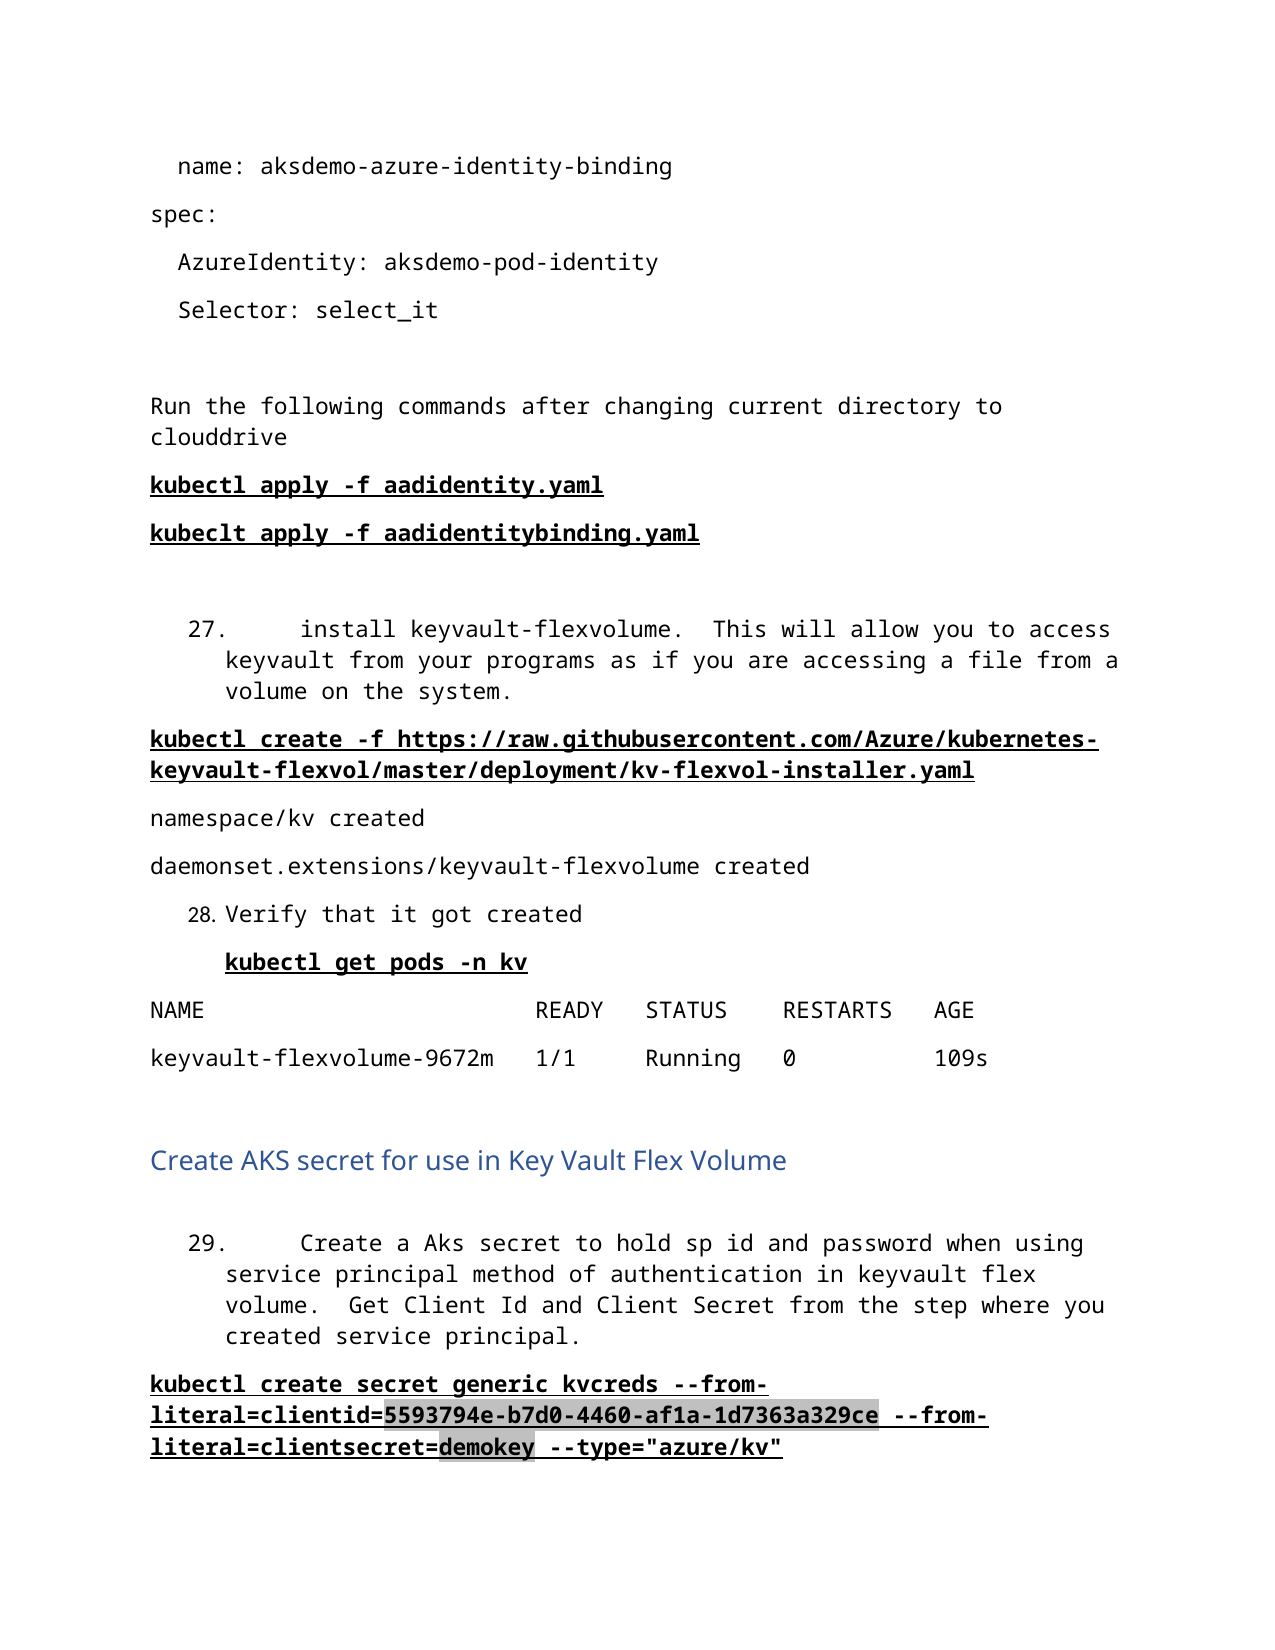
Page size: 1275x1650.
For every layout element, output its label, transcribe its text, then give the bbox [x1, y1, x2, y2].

list install keyvault-flexvolume. This will allow you to access keyvault from your programs as if you are accessing a file from a volume on the system. [187, 612, 1125, 706]
text keyvault-flexvolume-9672m 1/1 Running 0 109s [150, 1042, 1125, 1073]
text spec: [150, 198, 1125, 229]
text Run the following commands after changing current directory to clouddrive [150, 389, 1125, 452]
list Verify that it got created [187, 898, 1125, 929]
text kubectl create -f https://raw.githubusercontent.com/Azure/kubernetes-keyvault-flexvol/master/deployment/kv-flexvol-installer.yaml [150, 723, 1125, 785]
text namespace/kv created [150, 802, 1125, 833]
text NAME READY STATUS RESTARTS AGE [150, 994, 1125, 1025]
text Selector: select_it [150, 294, 1125, 325]
text daemonset.extensions/keyvault-flexvolume created [150, 850, 1125, 881]
list kubectl get pods -n kv [225, 946, 1125, 977]
text name: aksdemo-azure-identity-binding [150, 150, 1125, 181]
text kubeclt apply -f aadidentitybinding.yaml [150, 517, 1125, 548]
text kubectl create secret generic kvcreds --from-literal=clientid=5593794e-b7d0-4460-af1a-1d7363a329ce --from-literal=clientsecret=demokey --type="azure/kv" [150, 1368, 1125, 1462]
list Create a Aks secret to hold sp id and password when using service principal method of authentication in keyvault flex volume. Get Client Id and Client Secret from the step where you created service principal. [187, 1226, 1125, 1351]
subtitle Create AKS secret for use in Key Vault Flex Volume [150, 1142, 1125, 1178]
text kubectl apply -f aadidentity.yaml [150, 469, 1125, 500]
text AzureIdentity: aksdemo-pod-identity [150, 246, 1125, 277]
